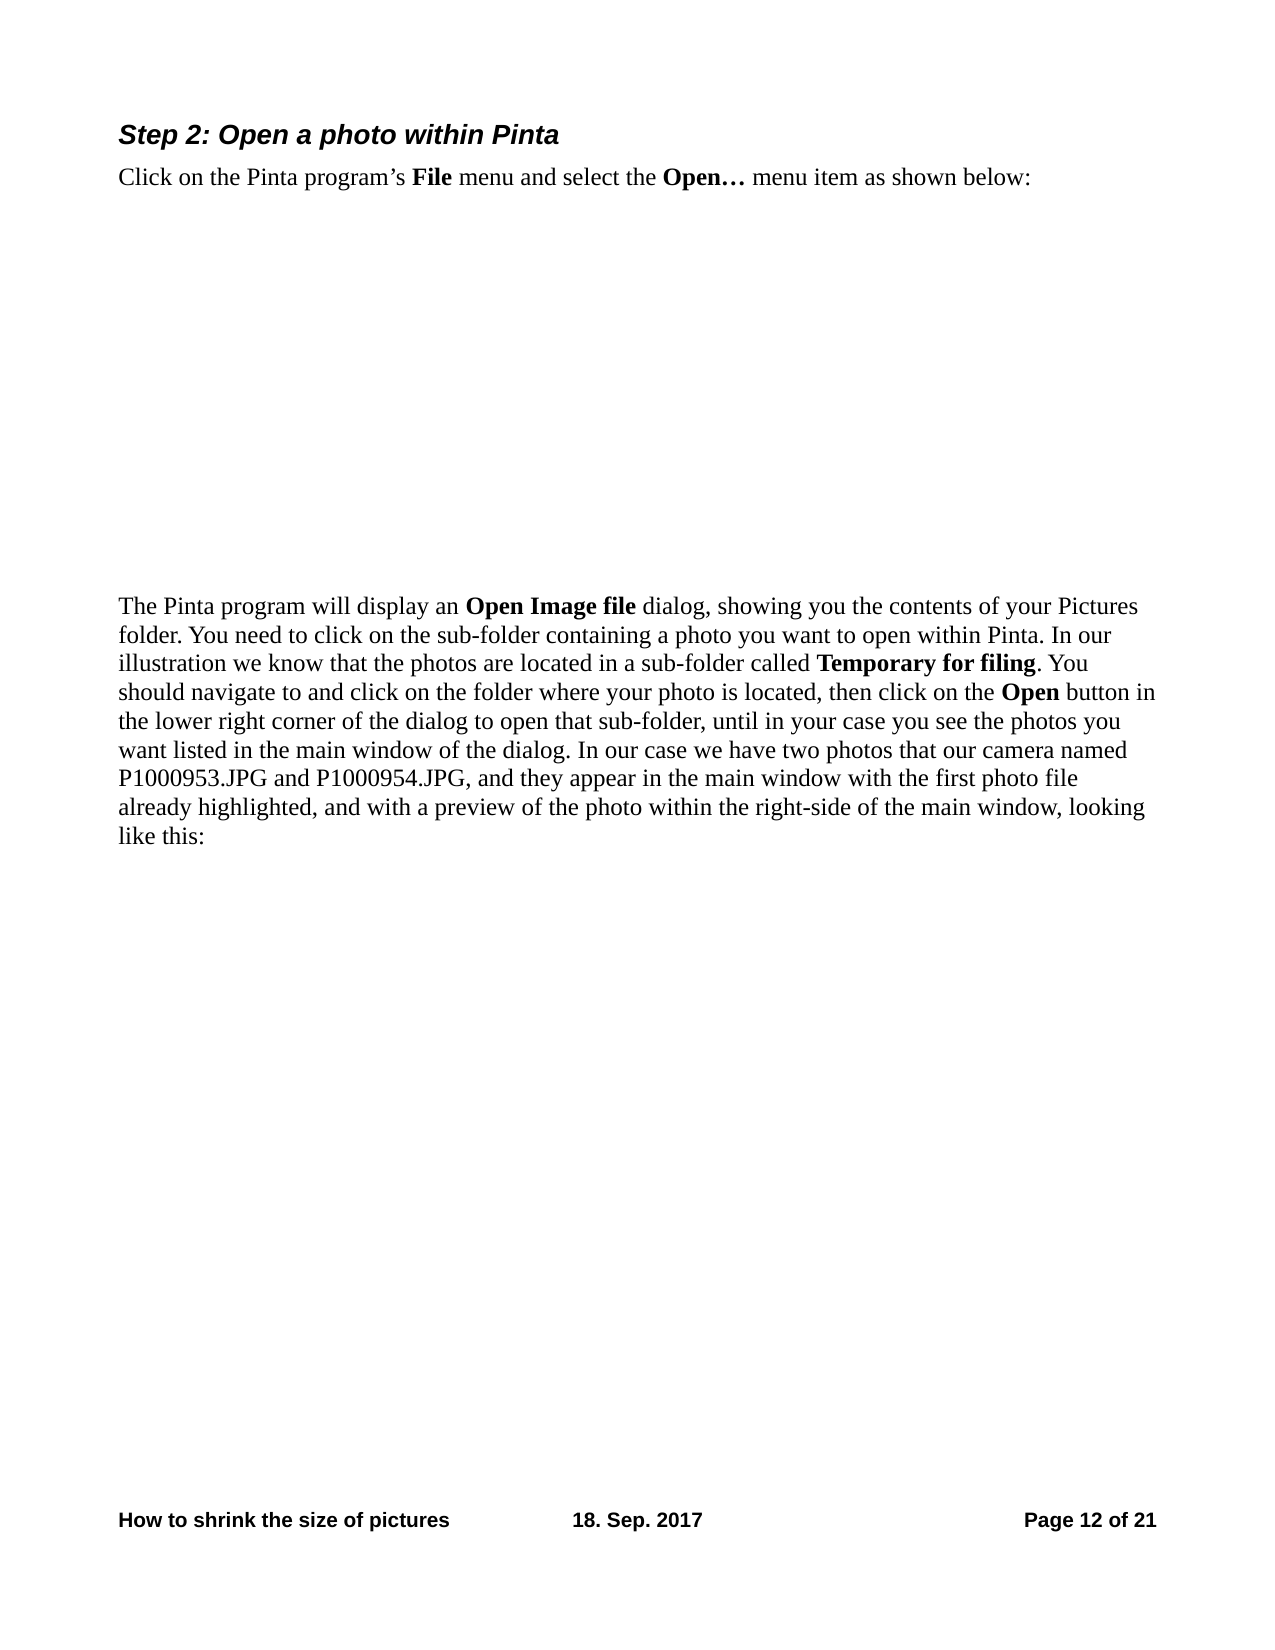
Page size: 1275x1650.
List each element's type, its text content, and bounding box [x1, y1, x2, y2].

subtitle Step 2: Open a photo within Pinta [118, 118, 1157, 150]
text The Pinta program will display an Open Image file dialog, showing you the contents of your Pictures folder. You need to click on the sub-folder containing a photo you want to open within Pinta. In our illustration we know that the photos are located in a sub-folder called Temporary for filing. You should navigate to and click on the folder where your photo is located, then click on the Open button in the lower right corner of the dialog to open that sub-folder, until in your case you see the photos you want listed in the main window of the dialog. In our case we have two photos that our camera named P1000953.JPG and P1000954.JPG, and they appear in the main window with the first photo file already highlighted, and with a preview of the photo within the right-side of the main window, looking like this: [118, 591, 1157, 850]
text Click on the Pinta program’s File menu and select the Open… menu item as shown below: [118, 162, 1157, 191]
